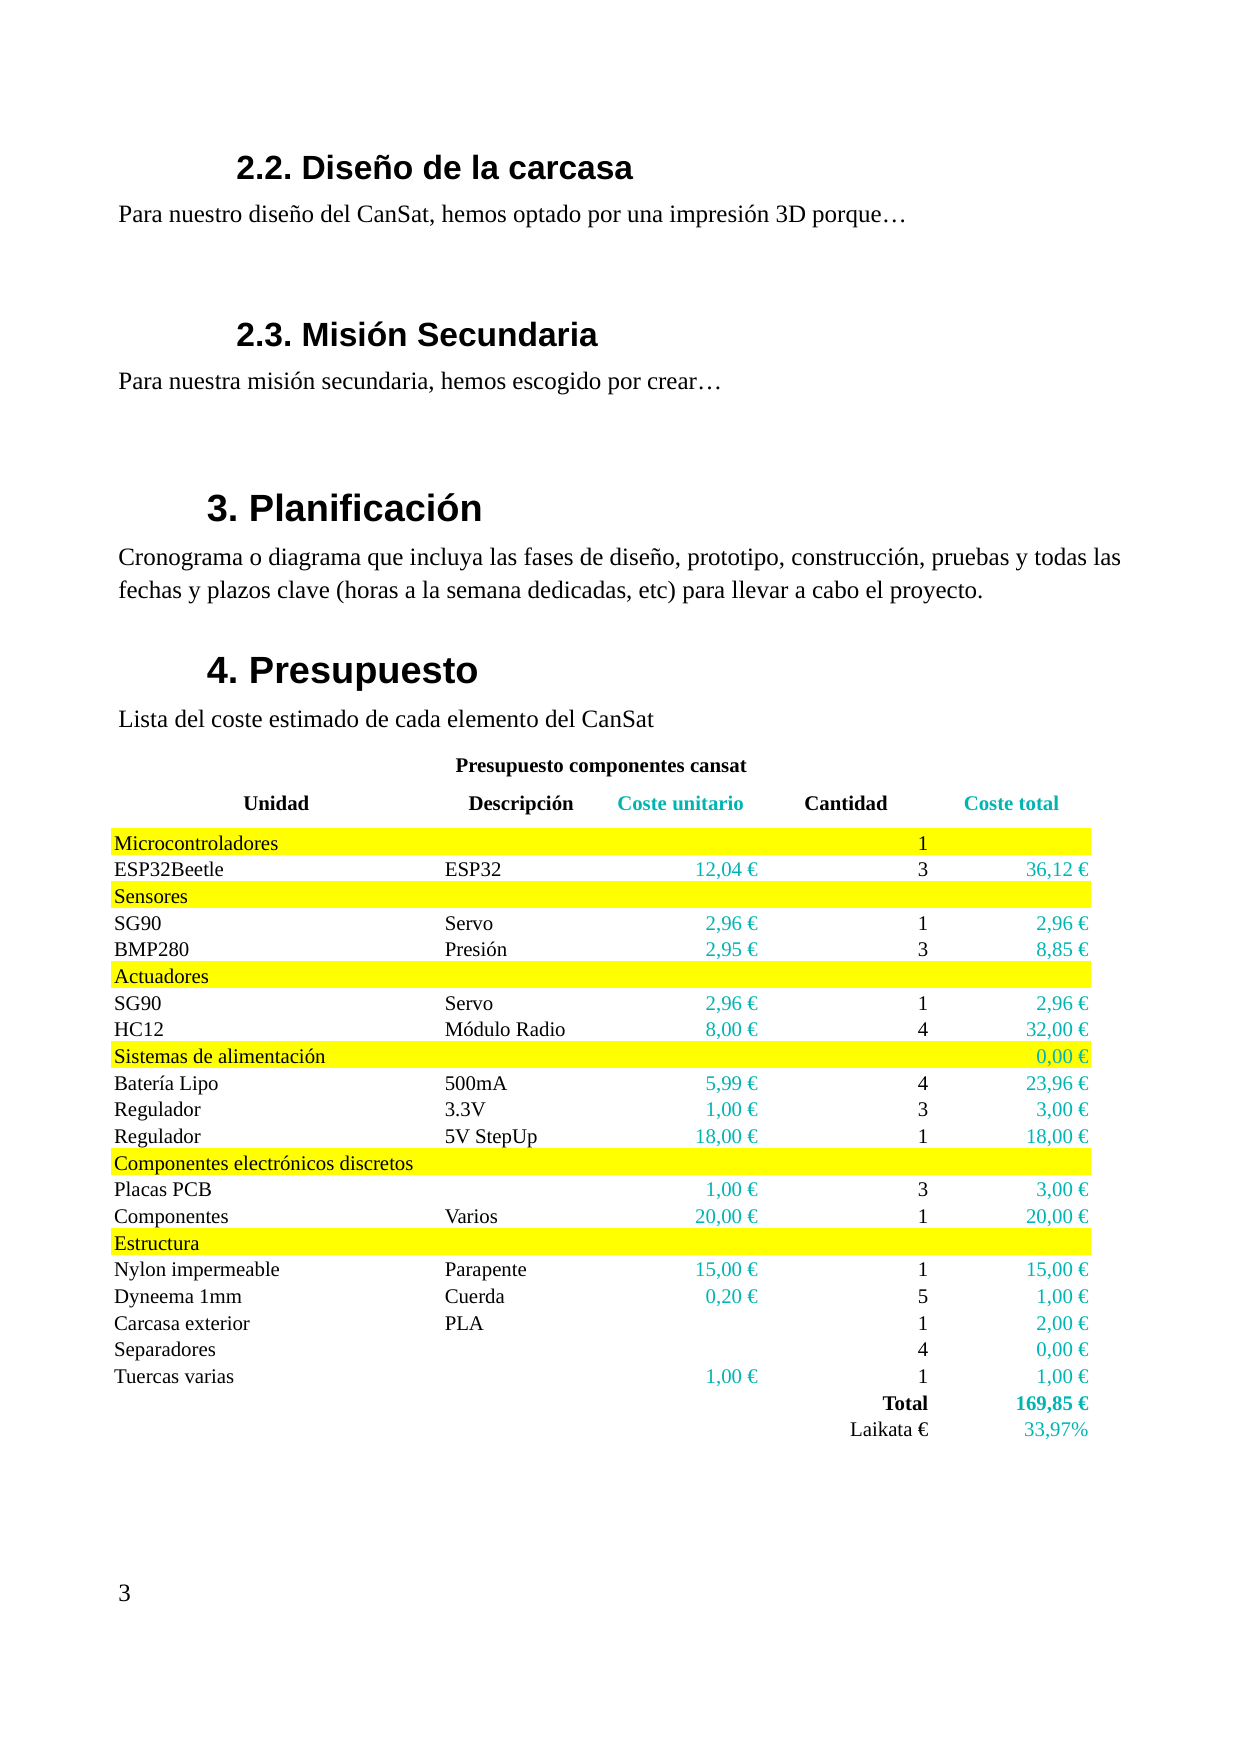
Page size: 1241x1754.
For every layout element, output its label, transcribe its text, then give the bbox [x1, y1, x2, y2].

table_cell Componentes [111, 1201, 441, 1228]
table_cell 15,00 € [931, 1255, 1091, 1281]
table_cell 1 [761, 1201, 931, 1228]
subtitle 2.2. Diseño de la carcasa [236, 148, 1122, 186]
table_cell Placas PCB [111, 1175, 441, 1201]
table_cell 5 [761, 1281, 931, 1308]
table_cell 169,85 € [931, 1388, 1091, 1415]
table_cell 2,00 € [931, 1308, 1091, 1335]
table_cell [441, 1041, 600, 1068]
table_cell Actuadores [111, 961, 441, 988]
table_cell 1,00 € [600, 1095, 761, 1121]
table_cell [761, 881, 931, 908]
table_cell [931, 1148, 1091, 1175]
table_cell 3.3V [441, 1095, 600, 1121]
table_cell 0,00 € [931, 1335, 1091, 1361]
table_cell 4 [761, 1015, 931, 1041]
text Para nuestra misión secundaria, hemos escogido por crear… [118, 366, 1122, 395]
table_cell 2,96 € [931, 908, 1091, 935]
table_cell 3 [761, 1095, 931, 1121]
table_cell 3,00 € [931, 1095, 1091, 1121]
table_cell 0,20 € [600, 1281, 761, 1308]
table_cell ESP32Beetle [111, 855, 441, 881]
table_cell 2,96 € [600, 988, 761, 1015]
table_cell Laikata € [761, 1415, 931, 1441]
table_cell SG90 [111, 988, 441, 1015]
table_cell 32,00 € [931, 1015, 1091, 1041]
table_cell Estructura [111, 1228, 441, 1255]
table_cell Coste total [931, 778, 1091, 828]
table_cell [600, 1308, 761, 1335]
subtitle 4. Presupuesto [207, 648, 1122, 692]
table_cell [111, 1388, 761, 1441]
table_cell Varios [441, 1201, 600, 1228]
table_cell PLA [441, 1308, 600, 1335]
table_cell 5V StepUp [441, 1121, 600, 1148]
table_cell Batería Lipo [111, 1068, 441, 1095]
table_cell 1,00 € [931, 1281, 1091, 1308]
table_cell [441, 1148, 600, 1175]
table_cell Regulador [111, 1121, 441, 1148]
table_cell [761, 1041, 931, 1068]
table_cell 8,00 € [600, 1015, 761, 1041]
table_cell 36,12 € [931, 855, 1091, 881]
table_cell [441, 828, 600, 855]
table_cell ESP32 [441, 855, 600, 881]
table_cell [931, 828, 1091, 855]
table_cell Sensores [111, 881, 441, 908]
table_cell 20,00 € [600, 1201, 761, 1228]
table_cell 18,00 € [931, 1121, 1091, 1148]
table_cell 8,85 € [931, 935, 1091, 961]
table_cell 33,97% [931, 1415, 1091, 1441]
table_cell 23,96 € [931, 1068, 1091, 1095]
table_cell Parapente [441, 1255, 600, 1281]
table_cell [441, 1335, 600, 1361]
table_cell Coste unitario [600, 778, 761, 828]
subtitle 2.3. Misión Secundaria [236, 315, 1122, 353]
table_cell BMP280 [111, 935, 441, 961]
table_cell [441, 961, 600, 988]
table_cell 3 [761, 935, 931, 961]
table_cell Componentes electrónicos discretos [111, 1148, 441, 1175]
table_cell 4 [761, 1335, 931, 1361]
table_cell Dyneema 1mm [111, 1281, 441, 1308]
table_cell Sistemas de alimentación [111, 1041, 441, 1068]
table_cell Carcasa exterior [111, 1308, 441, 1335]
table_cell 2,96 € [600, 908, 761, 935]
table_cell Descripción [441, 778, 600, 828]
text Cronograma o diagrama que incluya las fases de diseño, prototipo, construcción, pruebas y todas las fechas y plazos clave (horas a la semana dedicadas, etc) para llevar a cabo el proyecto. [118, 542, 1122, 604]
table_cell SG90 [111, 908, 441, 935]
table_cell 1 [761, 1308, 931, 1335]
table_cell 3 [761, 855, 931, 881]
table_cell Cuerda [441, 1281, 600, 1308]
table_cell Servo [441, 988, 600, 1015]
table_cell [761, 1228, 931, 1255]
table_cell [761, 1148, 931, 1175]
table_cell [600, 881, 761, 908]
table_cell 1 [761, 1121, 931, 1148]
table_cell 4 [761, 1068, 931, 1095]
table_cell [441, 1361, 600, 1388]
table_cell Cantidad [761, 778, 931, 828]
table_cell 2,96 € [931, 988, 1091, 1015]
table_cell 1 [761, 828, 931, 855]
table_cell 15,00 € [600, 1255, 761, 1281]
table_cell [931, 961, 1091, 988]
table_cell [600, 961, 761, 988]
table_cell [441, 1228, 600, 1255]
table_cell [600, 1041, 761, 1068]
table_cell 1 [761, 908, 931, 935]
table_cell [600, 1335, 761, 1361]
table_cell 18,00 € [600, 1121, 761, 1148]
table_cell 1 [761, 1255, 931, 1281]
table_cell 1 [761, 988, 931, 1015]
table_cell Nylon impermeable [111, 1255, 441, 1281]
table_cell 1 [761, 1361, 931, 1388]
table_cell 2,95 € [600, 935, 761, 961]
table_cell [931, 1228, 1091, 1255]
table_cell [441, 1175, 600, 1201]
text Para nuestro diseño del CanSat, hemos optado por una impresión 3D porque… [118, 199, 1122, 227]
table_cell 3,00 € [931, 1175, 1091, 1201]
table_cell 1,00 € [600, 1361, 761, 1388]
subtitle 3. Planificación [207, 486, 1122, 530]
text Lista del coste estimado de cada elemento del CanSat [118, 704, 1122, 733]
table_cell Unidad [111, 778, 441, 828]
table_cell Total [761, 1388, 931, 1415]
table_cell 0,00 € [931, 1041, 1091, 1068]
table_cell 1,00 € [600, 1175, 761, 1201]
table_cell [761, 961, 931, 988]
table_cell Presión [441, 935, 600, 961]
table_cell 20,00 € [931, 1201, 1091, 1228]
table_cell 500mA [441, 1068, 600, 1095]
table_cell Tuercas varias [111, 1361, 441, 1388]
table_cell 5,99 € [600, 1068, 761, 1095]
table_cell [600, 828, 761, 855]
table_cell 1,00 € [931, 1361, 1091, 1388]
table_cell Separadores [111, 1335, 441, 1361]
table_cell [931, 881, 1091, 908]
table_header Presupuesto componentes cansat [111, 752, 1091, 778]
table_cell 3 [761, 1175, 931, 1201]
table_cell [600, 1148, 761, 1175]
table_cell HC12 [111, 1015, 441, 1041]
table_cell 12,04 € [600, 855, 761, 881]
table_cell Microcontroladores [111, 828, 441, 855]
table_cell [441, 881, 600, 908]
table_cell Regulador [111, 1095, 441, 1121]
table_cell Módulo Radio [441, 1015, 600, 1041]
table_cell Servo [441, 908, 600, 935]
table_cell [600, 1228, 761, 1255]
